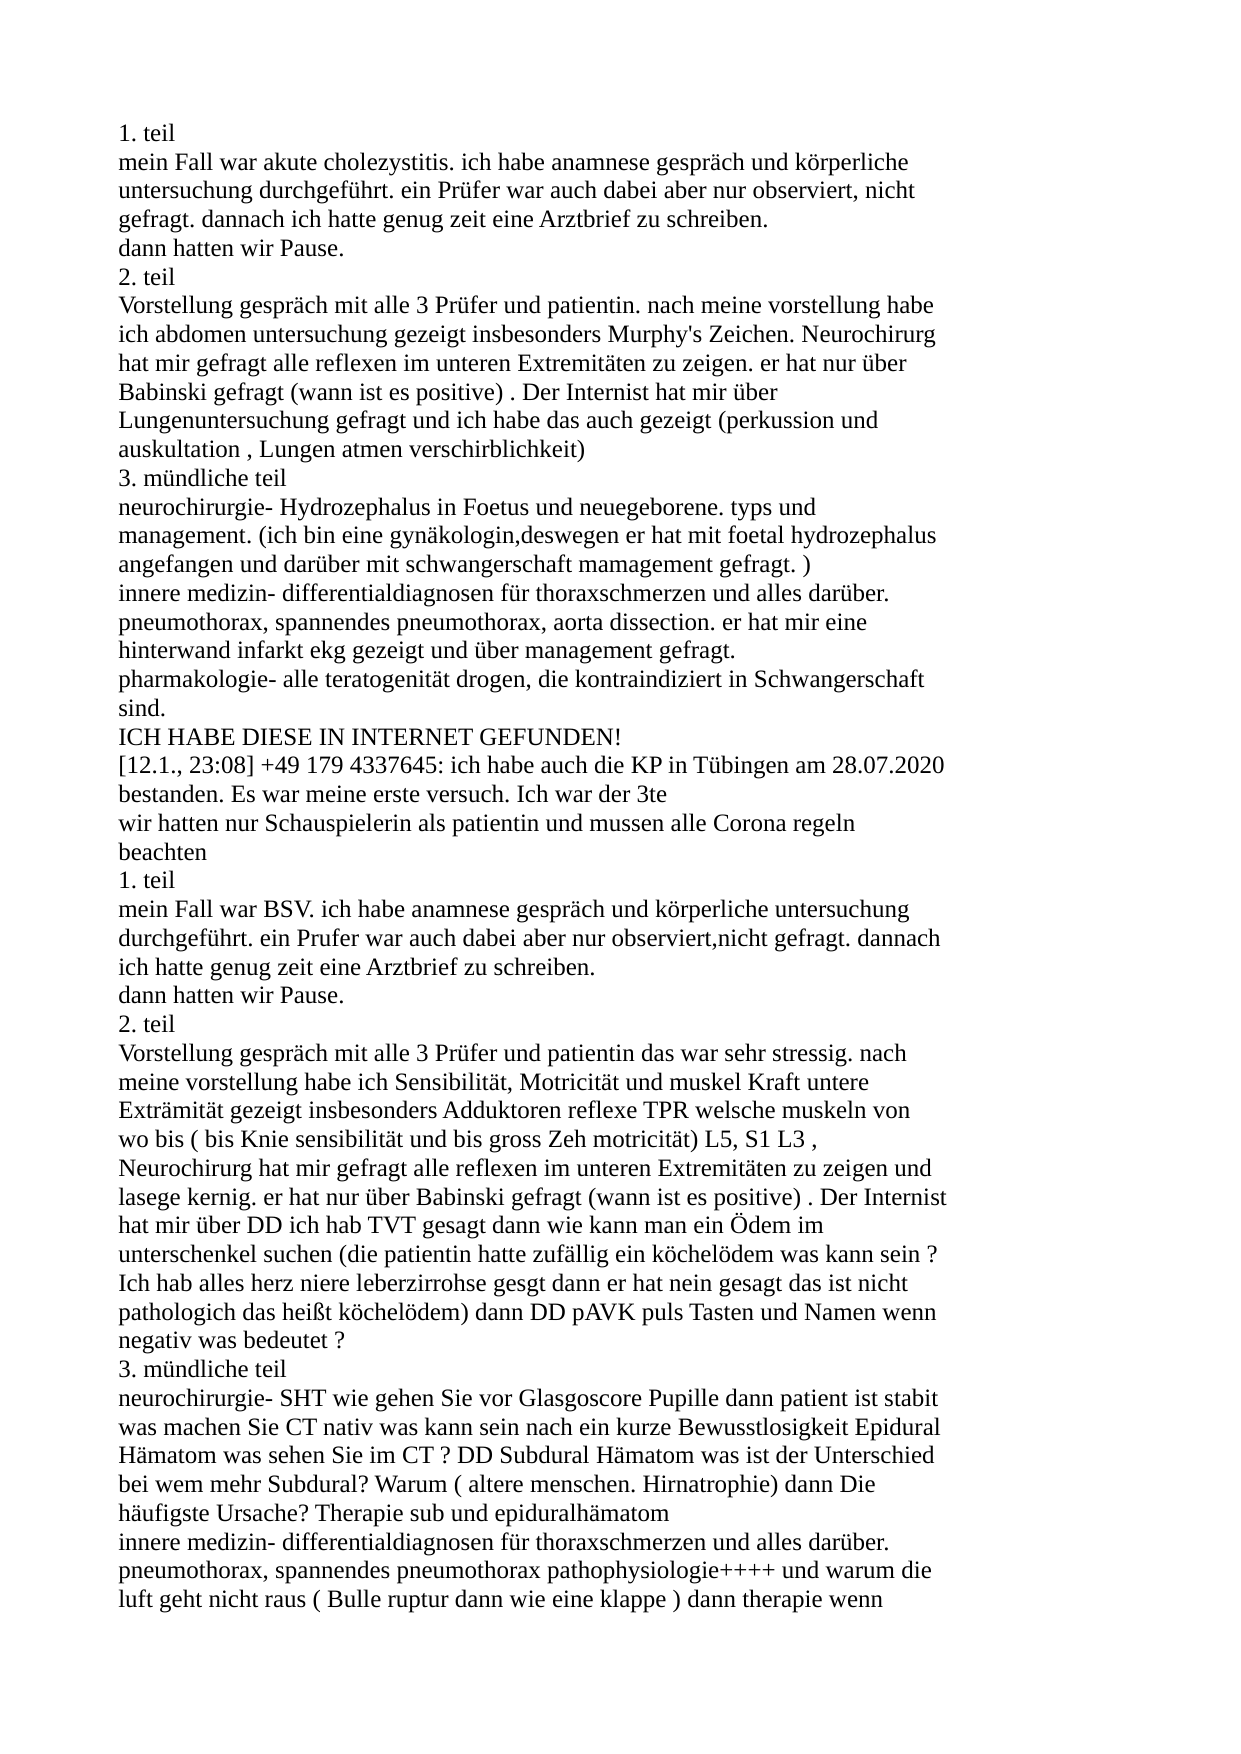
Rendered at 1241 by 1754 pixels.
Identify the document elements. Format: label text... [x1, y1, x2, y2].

text ICH HABE DIESE IN INTERNET GEFUNDEN! [118, 722, 1122, 751]
text hat mir gefragt alle reflexen im unteren Extremitäten zu zeigen. er hat nur über [118, 348, 1122, 377]
text unterschenkel suchen (die patientin hatte zufällig ein köchelödem was kann sein ? [118, 1239, 1122, 1268]
text Neurochirurg hat mir gefragt alle reflexen im unteren Extremitäten zu zeigen und [118, 1153, 1122, 1182]
text ich hatte genug zeit eine Arztbrief zu schreiben. [118, 952, 1122, 981]
text pathologich das heißt köchelödem) dann DD pAVK puls Tasten und Namen wenn [118, 1297, 1122, 1326]
text Vorstellung gespräch mit alle 3 Prüfer und patientin. nach meine vorstellung habe [118, 291, 1122, 319]
text was machen Sie CT nativ was kann sein nach ein kurze Bewusstlosigkeit Epidural [118, 1412, 1122, 1441]
text neurochirurgie- SHT wie gehen Sie vor Glasgoscore Pupille dann patient ist stabit [118, 1383, 1122, 1412]
text 1. teil [118, 118, 1122, 147]
text negativ was bedeutet ? [118, 1326, 1122, 1354]
text beachten [118, 837, 1122, 866]
text durchgeführt. ein Prufer war auch dabei aber nur observiert,nicht gefragt. dannach [118, 923, 1122, 952]
text innere medizin- differentialdiagnosen für thoraxschmerzen und alles darüber. [118, 578, 1122, 607]
text untersuchung durchgeführt. ein Prüfer war auch dabei aber nur observiert, nicht [118, 176, 1122, 204]
text bei wem mehr Subdural? Warum ( altere menschen. Hirnatrophie) dann Die [118, 1469, 1122, 1498]
text 1. teil [118, 866, 1122, 894]
text mein Fall war akute cholezystitis. ich habe anamnese gespräch und körperliche [118, 147, 1122, 176]
text 3. mündliche teil [118, 1354, 1122, 1383]
text sind. [118, 693, 1122, 722]
text innere medizin- differentialdiagnosen für thoraxschmerzen und alles darüber. [118, 1527, 1122, 1556]
text wir hatten nur Schauspielerin als patientin und mussen alle Corona regeln [118, 808, 1122, 837]
text luft geht nicht raus ( Bulle ruptur dann wie eine klappe ) dann therapie wenn [118, 1584, 1122, 1613]
text gefragt. dannach ich hatte genug zeit eine Arztbrief zu schreiben. [118, 204, 1122, 233]
text wo bis ( bis Knie sensibilität und bis gross Zeh motricität) L5, S1 L3 , [118, 1124, 1122, 1153]
text häufigste Ursache? Therapie sub und epiduralhämatom [118, 1498, 1122, 1527]
text ich abdomen untersuchung gezeigt insbesonders Murphy's Zeichen. Neurochirurg [118, 319, 1122, 348]
text 3. mündliche teil [118, 463, 1122, 492]
text Hämatom was sehen Sie im CT ? DD Subdural Hämatom was ist der Unterschied [118, 1441, 1122, 1469]
text dann hatten wir Pause. [118, 981, 1122, 1009]
text lasege kernig. er hat nur über Babinski gefragt (wann ist es positive) . Der Internist [118, 1182, 1122, 1211]
text pneumothorax, spannendes pneumothorax, aorta dissection. er hat mir eine [118, 607, 1122, 636]
text mein Fall war BSV. ich habe anamnese gespräch und körperliche untersuchung [118, 894, 1122, 923]
text meine vorstellung habe ich Sensibilität, Motricität und muskel Kraft untere [118, 1067, 1122, 1096]
text pneumothorax, spannendes pneumothorax pathophysiologie++++ und warum die [118, 1556, 1122, 1584]
text angefangen und darüber mit schwangerschaft mamagement gefragt. ) [118, 549, 1122, 578]
text Babinski gefragt (wann ist es positive) . Der Internist hat mir über [118, 377, 1122, 406]
text 2. teil [118, 1009, 1122, 1038]
text Vorstellung gespräch mit alle 3 Prüfer und patientin das war sehr stressig. nach [118, 1038, 1122, 1067]
text hinterwand infarkt ekg gezeigt und über management gefragt. [118, 636, 1122, 664]
text [12.1., 23:08] +49 179 4337645: ich habe auch die KP in Tübingen am 28.07.2020 [118, 751, 1122, 779]
text dann hatten wir Pause. [118, 233, 1122, 262]
text 2. teil [118, 262, 1122, 291]
text neurochirurgie- Hydrozephalus in Foetus und neuegeborene. typs und [118, 492, 1122, 521]
text pharmakologie- alle teratogenität drogen, die kontraindiziert in Schwangerschaft [118, 664, 1122, 693]
text Lungenuntersuchung gefragt und ich habe das auch gezeigt (perkussion und [118, 406, 1122, 434]
text Ich hab alles herz niere leberzirrohse gesgt dann er hat nein gesagt das ist nicht [118, 1268, 1122, 1297]
text management. (ich bin eine gynäkologin,deswegen er hat mit foetal hydrozephalus [118, 521, 1122, 549]
text bestanden. Es war meine erste versuch. Ich war der 3te [118, 779, 1122, 808]
text auskultation , Lungen atmen verschirblichkeit) [118, 434, 1122, 463]
text Exträmität gezeigt insbesonders Adduktoren reflexe TPR welsche muskeln von [118, 1096, 1122, 1124]
text hat mir über DD ich hab TVT gesagt dann wie kann man ein Ödem im [118, 1211, 1122, 1239]
